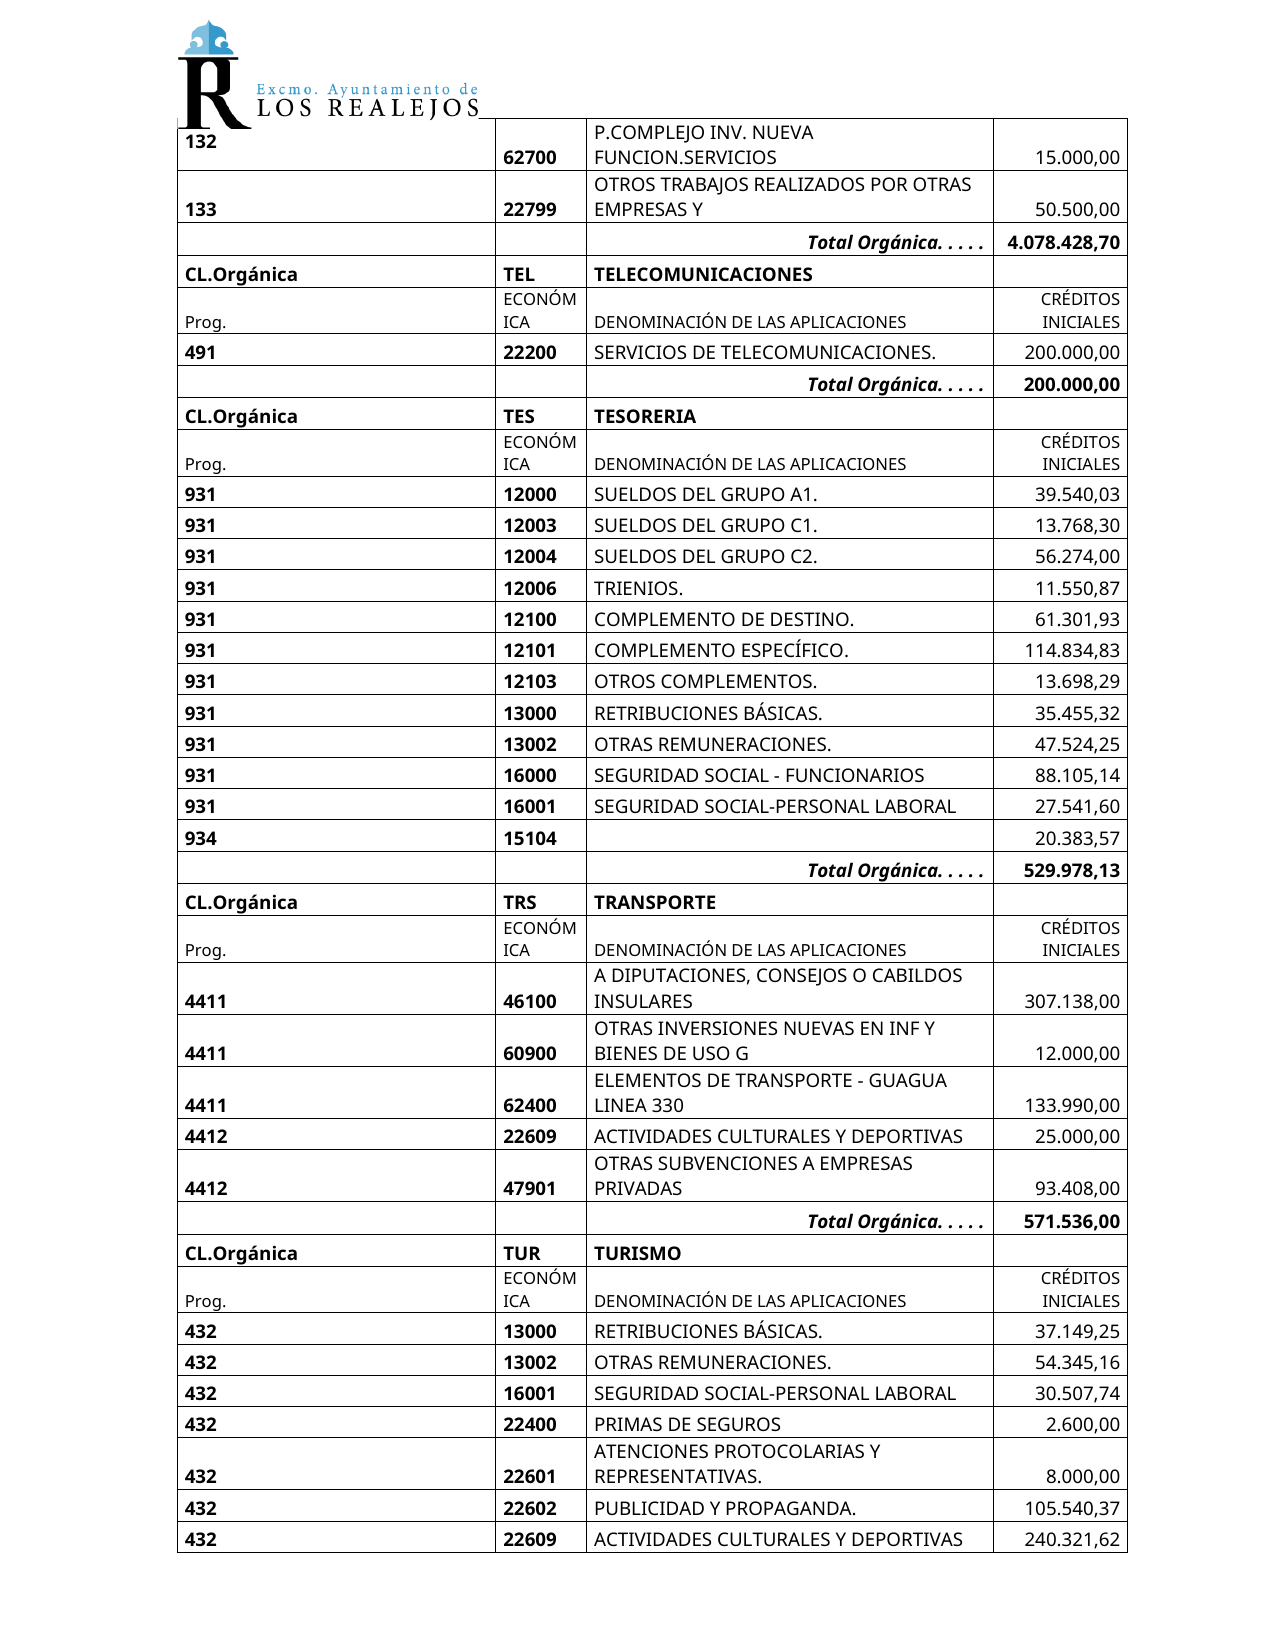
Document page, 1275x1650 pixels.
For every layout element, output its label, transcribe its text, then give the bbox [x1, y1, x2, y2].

table_cell OTROS COMPLEMENTOS. [587, 664, 993, 694]
table_cell [178, 366, 495, 397]
table_cell 27.541,60 [994, 789, 1127, 819]
table_cell 13002 [496, 727, 586, 757]
table_cell SUELDOS DEL GRUPO C2. [587, 539, 993, 569]
table_cell CRÉDITOS INICIALES [994, 288, 1127, 333]
table_cell 22602 [496, 1490, 586, 1521]
table_cell 60900 [496, 1015, 586, 1066]
table_cell [496, 1202, 586, 1233]
table_cell 13000 [496, 1313, 586, 1343]
table_cell 934 [178, 820, 495, 851]
table_cell DENOMINACIÓN DE LAS APLICACIONES [587, 916, 993, 962]
table_cell TELECOMUNICACIONES [587, 256, 993, 287]
table_cell 62400 [496, 1067, 586, 1118]
table_cell ECONÓMICA [496, 916, 586, 962]
table_cell 22601 [496, 1438, 586, 1489]
table_cell 432 [178, 1376, 495, 1406]
table_cell 12003 [496, 508, 586, 538]
table_cell TESORERIA [587, 398, 993, 429]
table_cell COMPLEMENTO ESPECÍFICO. [587, 633, 993, 663]
table_cell P.COMPLEJO INV. NUEVA FUNCION.SERVICIOS [587, 119, 993, 170]
table_cell 22799 [496, 171, 586, 222]
table_cell OTROS TRABAJOS REALIZADOS POR OTRAS EMPRESAS Y [587, 171, 993, 222]
table_cell 114.834,83 [994, 633, 1127, 663]
table_cell TEL [496, 256, 586, 287]
table_cell 37.149,25 [994, 1313, 1127, 1343]
table_cell 2.600,00 [994, 1407, 1127, 1437]
table_cell DENOMINACIÓN DE LAS APLICACIONES [587, 1267, 993, 1312]
table_cell 432 [178, 1407, 495, 1437]
table_cell OTRAS SUBVENCIONES A EMPRESAS PRIVADAS [587, 1150, 993, 1201]
table_cell TUR [496, 1235, 586, 1266]
table_cell ECONÓMICA [496, 288, 586, 333]
table_cell RETRIBUCIONES BÁSICAS. [587, 1313, 993, 1343]
table_cell RETRIBUCIONES BÁSICAS. [587, 695, 993, 726]
table_cell ELEMENTOS DE TRANSPORTE - GUAGUA LINEA 330 [587, 1067, 993, 1118]
table_cell COMPLEMENTO DE DESTINO. [587, 602, 993, 632]
table_cell OTRAS REMUNERACIONES. [587, 727, 993, 757]
table_cell [994, 1235, 1127, 1266]
table_cell 432 [178, 1345, 495, 1375]
table_cell 432 [178, 1438, 495, 1489]
table_cell 432 [178, 1522, 495, 1552]
table_cell 12.000,00 [994, 1015, 1127, 1066]
table_cell [994, 256, 1127, 287]
table_cell TES [496, 398, 586, 429]
table_cell PUBLICIDAD Y PROPAGANDA. [587, 1490, 993, 1521]
table_cell 22609 [496, 1522, 586, 1552]
table_cell TRANSPORTE [587, 884, 993, 915]
table_cell 88.105,14 [994, 758, 1127, 788]
table_cell 12101 [496, 633, 586, 663]
table_cell 105.540,37 [994, 1490, 1127, 1521]
table_cell Total Orgánica. . . . . [587, 852, 993, 883]
table_cell TRIENIOS. [587, 570, 993, 601]
table_cell 571.536,00 [994, 1202, 1127, 1233]
table_cell 931 [178, 633, 495, 663]
table_cell SUELDOS DEL GRUPO C1. [587, 508, 993, 538]
table_cell 12000 [496, 477, 586, 507]
table_cell TURISMO [587, 1235, 993, 1266]
table_cell 4411 [178, 963, 495, 1014]
table_cell 13002 [496, 1345, 586, 1375]
table_cell SEGURIDAD SOCIAL-PERSONAL LABORAL [587, 789, 993, 819]
table_cell CL.Orgánica [178, 256, 495, 287]
table_cell 56.274,00 [994, 539, 1127, 569]
table_cell Prog. [178, 430, 495, 476]
table_cell 931 [178, 727, 495, 757]
table_cell 931 [178, 570, 495, 601]
table_cell 22609 [496, 1119, 586, 1149]
table_cell CRÉDITOS INICIALES [994, 430, 1127, 476]
table_cell 4.078.428,70 [994, 223, 1127, 254]
table_cell OTRAS INVERSIONES NUEVAS EN INF Y BIENES DE USO G [587, 1015, 993, 1066]
table_cell 307.138,00 [994, 963, 1127, 1014]
table_cell ACTIVIDADES CULTURALES Y DEPORTIVAS [587, 1522, 993, 1552]
table_cell 491 [178, 334, 495, 364]
table_cell 931 [178, 758, 495, 788]
table_cell 15104 [496, 820, 586, 851]
table_cell ACTIVIDADES CULTURALES Y DEPORTIVAS [587, 1119, 993, 1149]
table_cell 133 [178, 171, 495, 222]
table_cell 529.978,13 [994, 852, 1127, 883]
table_cell TRS [496, 884, 586, 915]
table_cell OTRAS REMUNERACIONES. [587, 1345, 993, 1375]
table_cell 200.000,00 [994, 334, 1127, 364]
table_cell ECONÓMICA [496, 1267, 586, 1312]
table_cell 931 [178, 664, 495, 694]
table_cell 39.540,03 [994, 477, 1127, 507]
table_cell [496, 223, 586, 254]
table_cell [178, 1202, 495, 1233]
table_cell [496, 852, 586, 883]
table_cell 931 [178, 508, 495, 538]
table_cell 47.524,25 [994, 727, 1127, 757]
table_cell 20.383,57 [994, 820, 1127, 851]
table_cell 62700 [496, 119, 586, 170]
table_cell 432 [178, 1490, 495, 1521]
table_cell 12006 [496, 570, 586, 601]
table_cell 22200 [496, 334, 586, 364]
table_cell [496, 366, 586, 397]
table_cell 13.768,30 [994, 508, 1127, 538]
table_cell PRIMAS DE SEGUROS [587, 1407, 993, 1437]
table_cell 54.345,16 [994, 1345, 1127, 1375]
table_cell 16001 [496, 1376, 586, 1406]
table_cell CL.Orgánica [178, 1235, 495, 1266]
table_cell 13000 [496, 695, 586, 726]
table_cell [994, 884, 1127, 915]
table_cell 11.550,87 [994, 570, 1127, 601]
table_cell 132 [178, 119, 495, 170]
table_cell 200.000,00 [994, 366, 1127, 397]
table_cell 50.500,00 [994, 171, 1127, 222]
table_cell 4412 [178, 1150, 495, 1201]
table_cell 432 [178, 1313, 495, 1343]
table_cell 4411 [178, 1015, 495, 1066]
table_cell 931 [178, 539, 495, 569]
table_cell Total Orgánica. . . . . [587, 366, 993, 397]
table_cell [587, 820, 993, 851]
table_cell CL.Orgánica [178, 398, 495, 429]
table_cell 931 [178, 477, 495, 507]
table_cell 25.000,00 [994, 1119, 1127, 1149]
table_cell 93.408,00 [994, 1150, 1127, 1201]
table_cell [178, 223, 495, 254]
table_cell 931 [178, 789, 495, 819]
table_cell CL.Orgánica [178, 884, 495, 915]
table_cell 16000 [496, 758, 586, 788]
table_cell SEGURIDAD SOCIAL-PERSONAL LABORAL [587, 1376, 993, 1406]
table_cell SEGURIDAD SOCIAL - FUNCIONARIOS [587, 758, 993, 788]
table_cell Total Orgánica. . . . . [587, 223, 993, 254]
table_cell CRÉDITOS INICIALES [994, 1267, 1127, 1312]
table_cell ATENCIONES PROTOCOLARIAS Y REPRESENTATIVAS. [587, 1438, 993, 1489]
table_cell ECONÓMICA [496, 430, 586, 476]
table_cell DENOMINACIÓN DE LAS APLICACIONES [587, 288, 993, 333]
table_cell 15.000,00 [994, 119, 1127, 170]
table_cell 12103 [496, 664, 586, 694]
table_cell SUELDOS DEL GRUPO A1. [587, 477, 993, 507]
table_cell [994, 398, 1127, 429]
table_cell 133.990,00 [994, 1067, 1127, 1118]
table_cell SERVICIOS DE TELECOMUNICACIONES. [587, 334, 993, 364]
table_cell 22400 [496, 1407, 586, 1437]
table_cell [178, 852, 495, 883]
table_cell 931 [178, 695, 495, 726]
table_cell 12004 [496, 539, 586, 569]
table_cell 61.301,93 [994, 602, 1127, 632]
table_cell 46100 [496, 963, 586, 1014]
table_cell Prog. [178, 916, 495, 962]
table_cell Prog. [178, 288, 495, 333]
table_cell DENOMINACIÓN DE LAS APLICACIONES [587, 430, 993, 476]
table_cell 12100 [496, 602, 586, 632]
table_cell 8.000,00 [994, 1438, 1127, 1489]
table_cell 47901 [496, 1150, 586, 1201]
table_cell 931 [178, 602, 495, 632]
table_cell 4411 [178, 1067, 495, 1118]
table_cell 4412 [178, 1119, 495, 1149]
table_cell 16001 [496, 789, 586, 819]
table_cell 35.455,32 [994, 695, 1127, 726]
table_cell A DIPUTACIONES, CONSEJOS O CABILDOS INSULARES [587, 963, 993, 1014]
table_cell Total Orgánica. . . . . [587, 1202, 993, 1233]
table_cell CRÉDITOS INICIALES [994, 916, 1127, 962]
table_cell 30.507,74 [994, 1376, 1127, 1406]
table_cell Prog. [178, 1267, 495, 1312]
table_cell 13.698,29 [994, 664, 1127, 694]
table_cell 240.321,62 [994, 1522, 1127, 1552]
